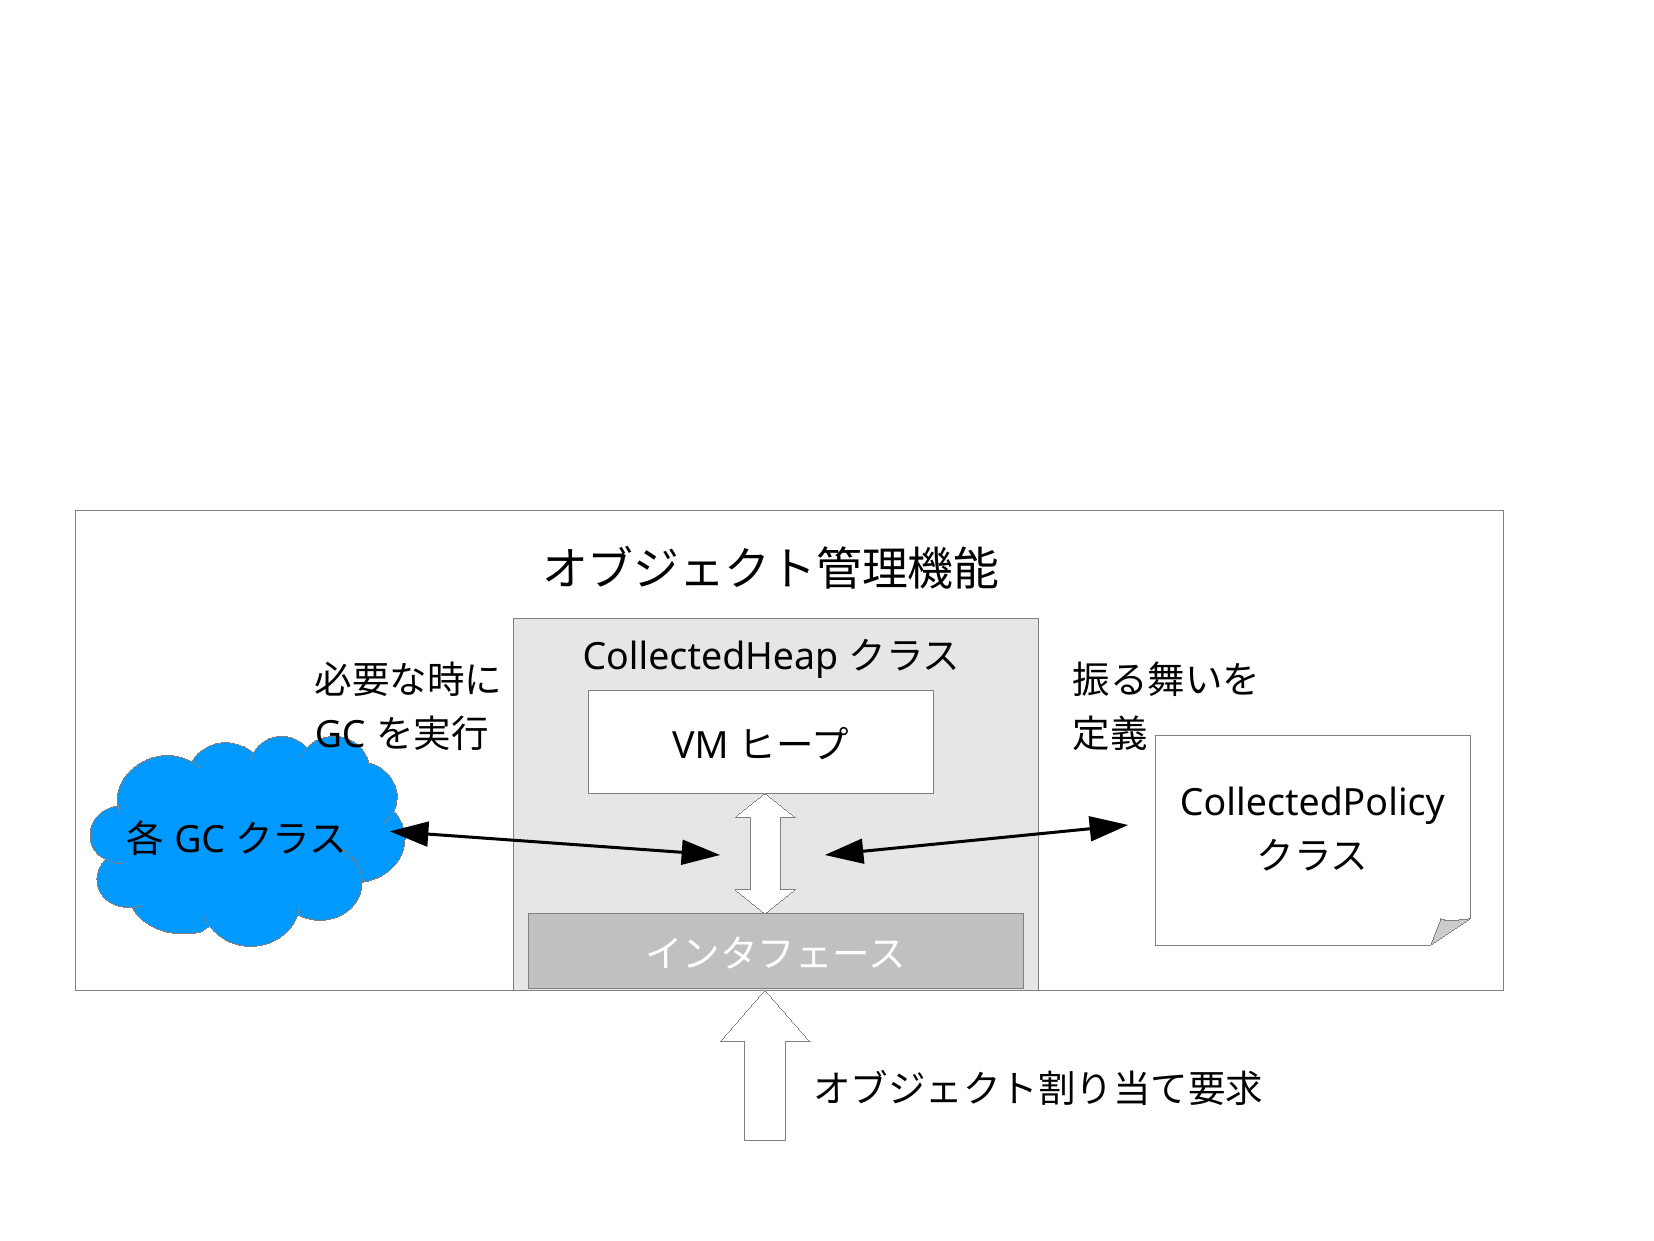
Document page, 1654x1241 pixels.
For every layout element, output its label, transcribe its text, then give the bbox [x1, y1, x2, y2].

text_box 各GCクラス [90, 736, 406, 947]
text_box オブジェクト割り当て要求 [798, 1051, 1279, 1114]
text_box CollectedPolicy クラス [1155, 735, 1471, 946]
text_box 振る舞いを 定義 [1057, 642, 1276, 745]
text_box [513, 618, 1039, 1141]
text_box 必要な時に GCを実行 [300, 642, 518, 749]
text_box VMヒープ [588, 690, 934, 794]
text_box インタフェース [528, 913, 1024, 989]
text_box CollectedHeapクラス [567, 618, 964, 682]
text_box オブジェクト管理機能 [527, 525, 1015, 598]
